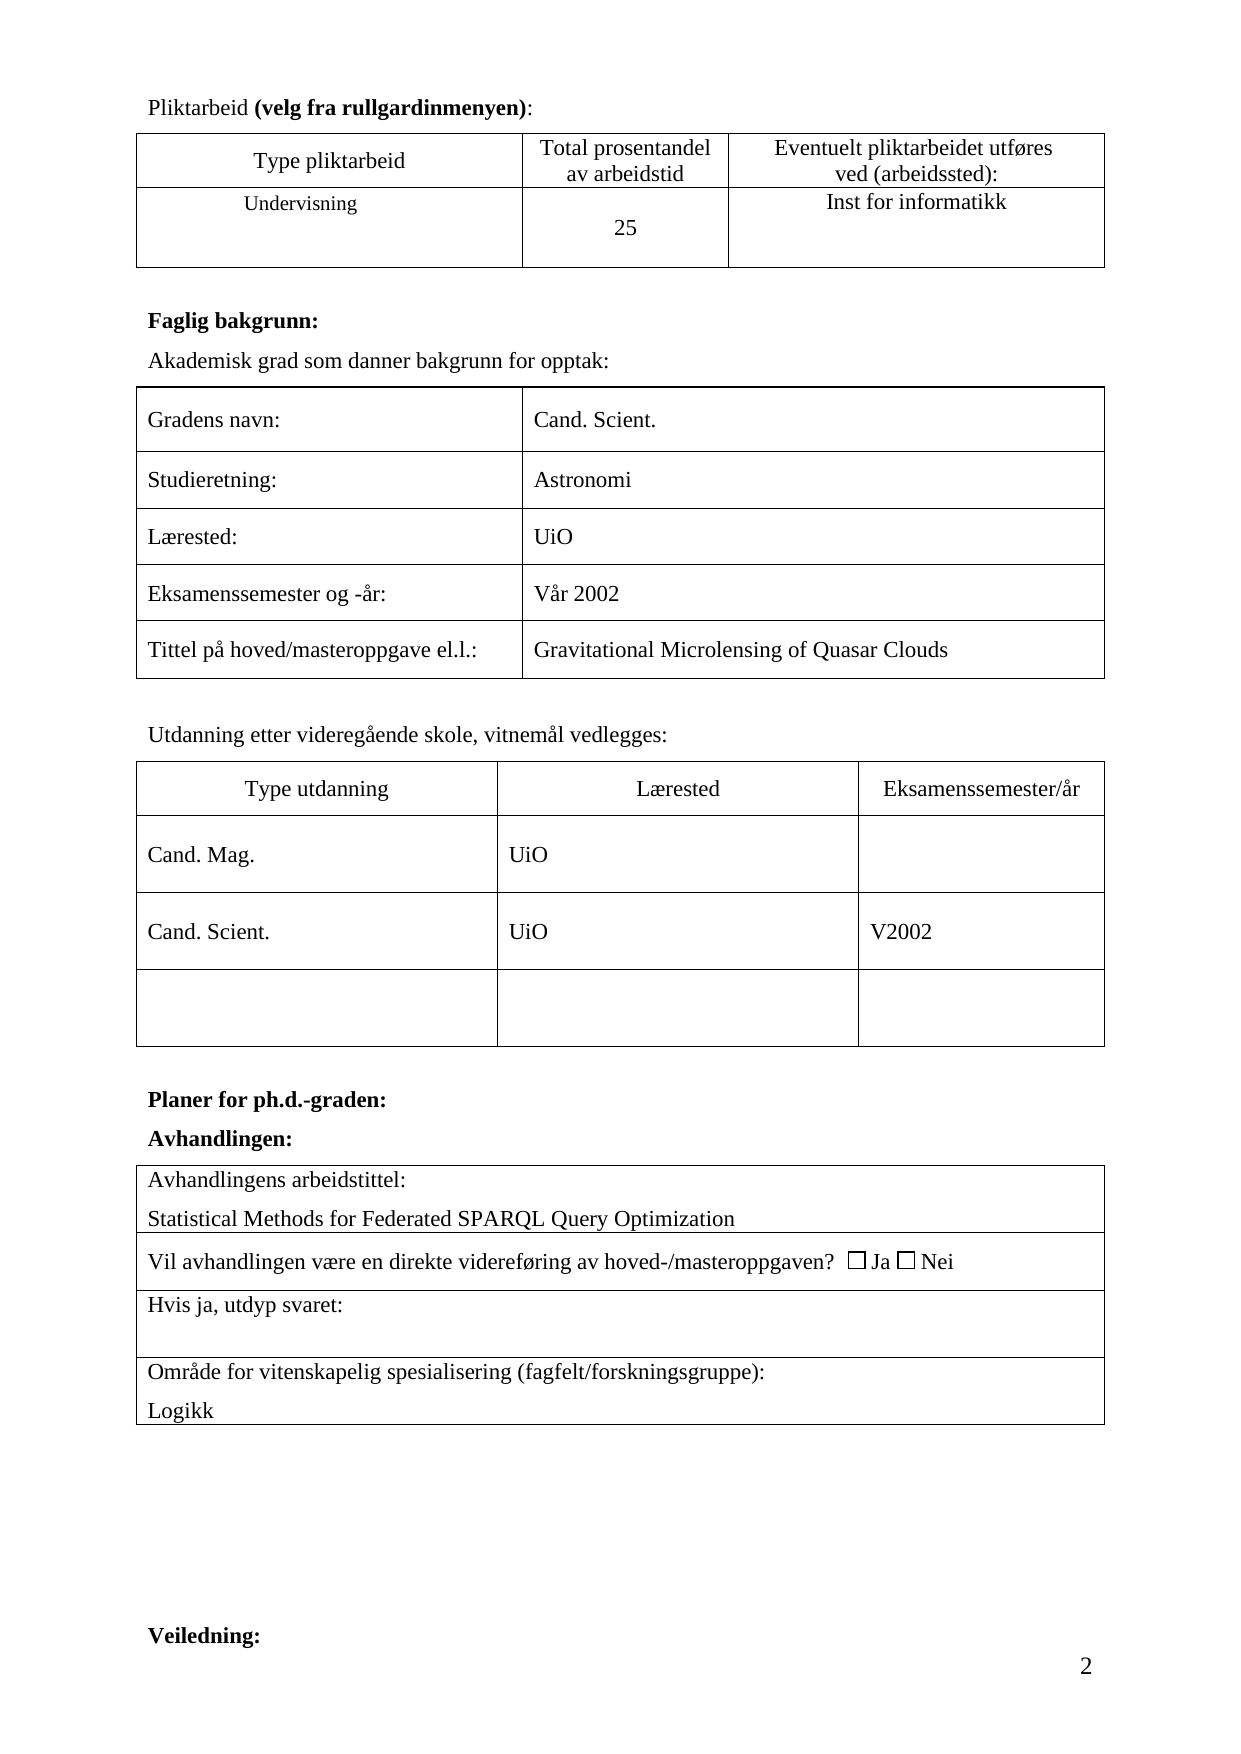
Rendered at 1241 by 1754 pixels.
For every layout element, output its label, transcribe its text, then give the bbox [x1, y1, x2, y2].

table_cell 25 [523, 188, 728, 267]
table_cell Vår 2002 [523, 565, 1104, 620]
table_cell Undervisning [137, 188, 522, 267]
text Veiledning: [148, 1622, 1092, 1648]
text Utdanning etter videregående skole, vitnemål vedlegges: [148, 722, 1092, 748]
table_header Cand. Scient. [523, 388, 1104, 451]
table_header Type pliktarbeid [137, 134, 522, 187]
table_cell Cand. Scient. [137, 893, 497, 969]
table_cell Område for vitenskapelig spesialisering (fagfelt/forskningsgruppe): Logikk [137, 1358, 1104, 1423]
table_header Eksamenssemester/år [859, 762, 1104, 815]
table_cell [137, 970, 497, 1046]
table_cell Vil avhandlingen være en direkte videreføring av hoved-/masteroppgaven? Ja Nei [137, 1233, 1104, 1290]
table_cell [498, 970, 858, 1046]
table_cell Lærested: [137, 509, 522, 564]
table_cell Inst for informatikk [729, 188, 1104, 267]
table_header Avhandlingens arbeidstittel: Statistical Methods for Federated SPARQL Query Optimization [137, 1166, 1104, 1232]
table_cell Hvis ja, utdyp svaret: [137, 1291, 1104, 1357]
table_cell [859, 970, 1104, 1046]
table_cell V2002 [859, 893, 1104, 969]
table_header Total prosentandel av arbeidstid [523, 134, 728, 187]
text Faglig bakgrunn: [148, 307, 1092, 334]
table_cell UiO [498, 816, 858, 892]
text Akademisk grad som danner bakgrunn for opptak: [148, 347, 1092, 373]
table_cell UiO [498, 893, 858, 969]
table_cell Astronomi [523, 452, 1104, 507]
text Planer for ph.d.-graden: [148, 1086, 1092, 1112]
table_cell Gravitational Microlensing of Quasar Clouds [523, 621, 1104, 677]
table_cell UiO [523, 509, 1104, 564]
table_cell Tittel på hoved/masteroppgave el.l.: [137, 621, 522, 677]
table_cell Studieretning: [137, 452, 522, 507]
text Pliktarbeid (velg fra rullgardinmenyen): [148, 94, 1092, 120]
table_cell Eksamenssemester og -år: [137, 565, 522, 620]
table_header Lærested [498, 762, 858, 815]
table_cell [859, 816, 1104, 892]
table_header Gradens navn: [137, 388, 522, 451]
table_header Type utdanning [137, 762, 497, 815]
text Avhandlingen: [148, 1126, 1092, 1152]
table_cell Cand. Mag. [137, 816, 497, 892]
table_header Eventuelt pliktarbeidet utføres ved (arbeidssted): [729, 134, 1104, 187]
